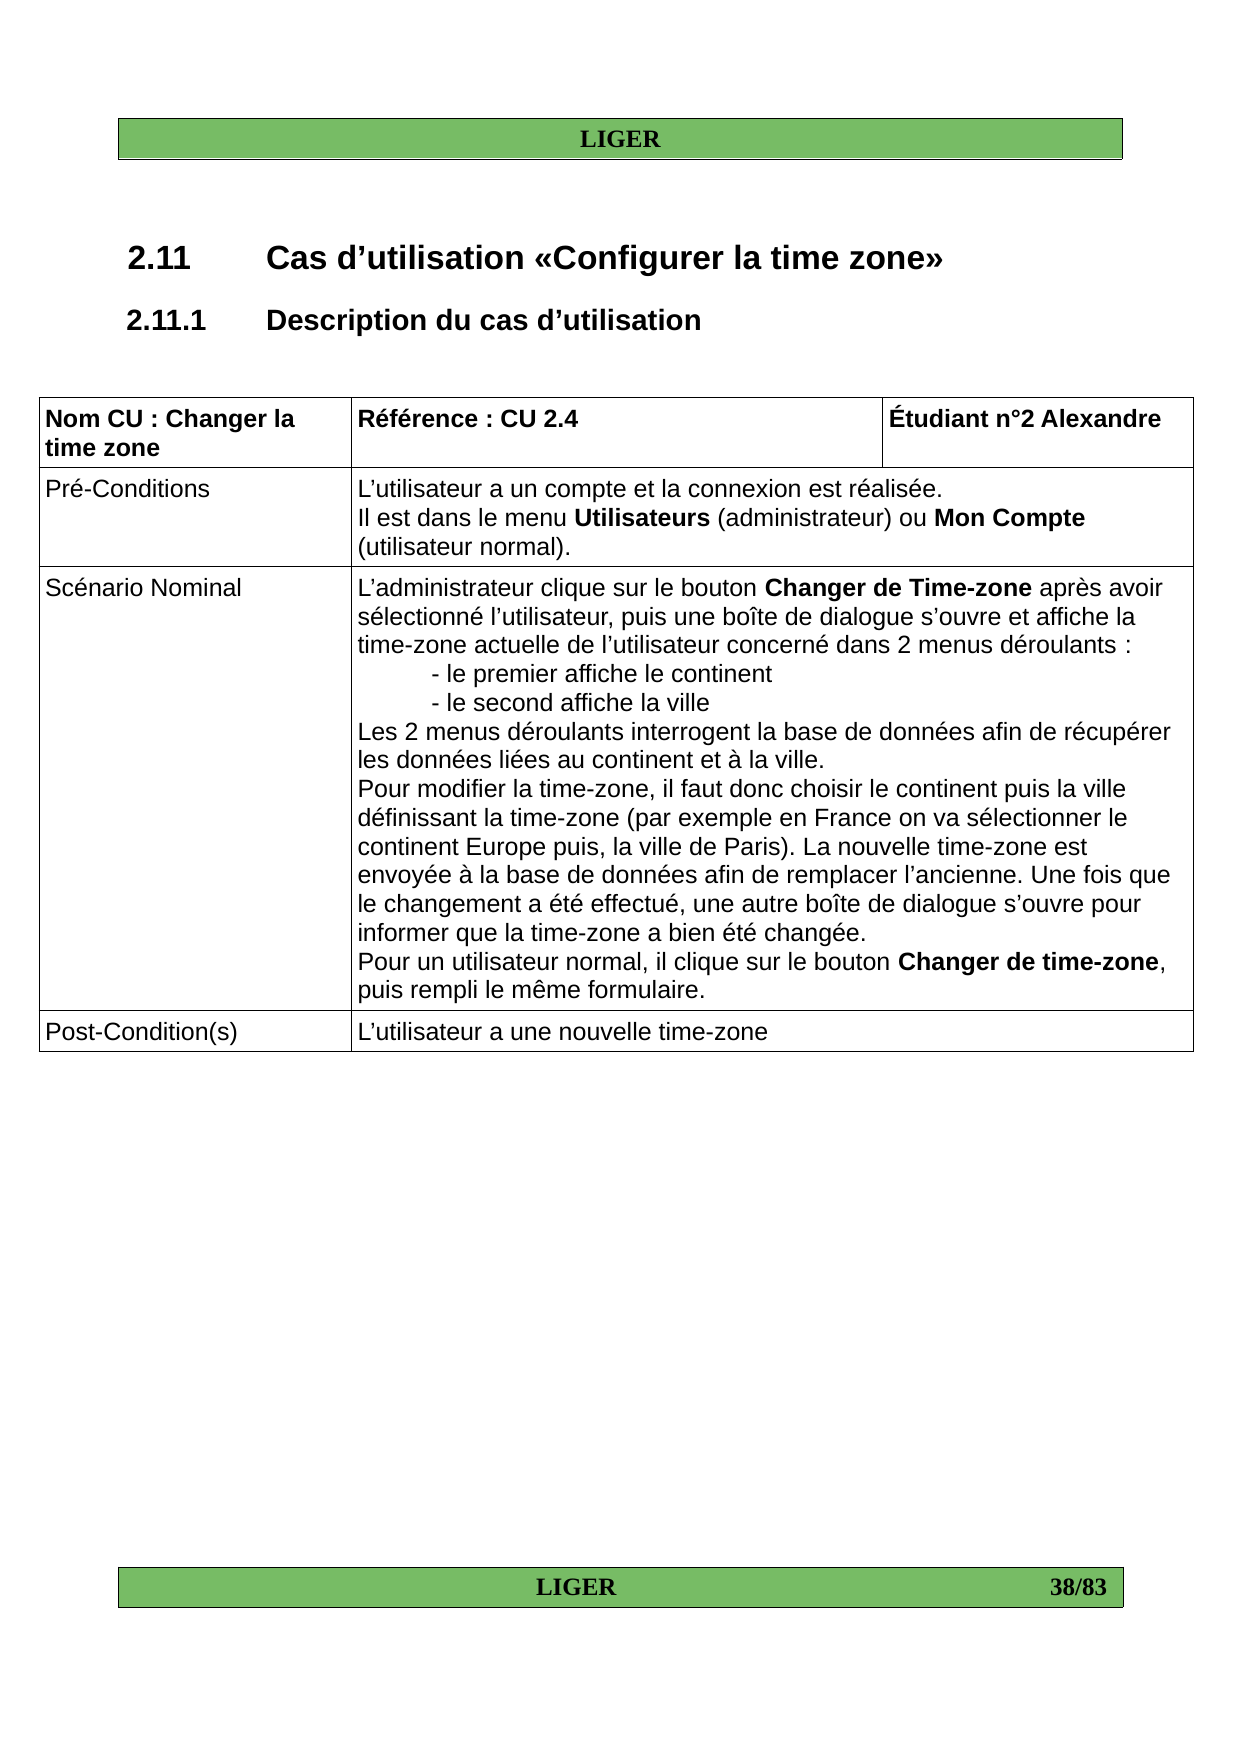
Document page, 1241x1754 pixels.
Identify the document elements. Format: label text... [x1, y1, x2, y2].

subtitle Description du cas d’utilisation [118, 303, 1122, 337]
table_header Étudiant n°2 Alexandre [883, 398, 1193, 467]
table_cell L’administrateur clique sur le bouton Changer de Time-zone après avoir sélectionné l’utilisateur, puis une boîte de dialogue s’ouvre et affiche la time-zone actuelle de l’utilisateur concerné dans 2 menus déroulants : - le premier affiche le continent - le second affiche la ville Les 2 menus déroulants interrogent la base de données afin de récupérer les données liées au continent et à la ville. Pour modifier la time-zone, il faut donc choisir le continent puis la ville définissant la time-zone (par exemple en France on va sélectionner le continent Europe puis, la ville de Paris). La nouvelle time-zone est envoyée à la base de données afin de remplacer l’ancienne. Une fois que le changement a été effectué, une autre boîte de dialogue s’ouvre pour informer que la time-zone a bien été changée. Pour un utilisateur normal, il clique sur le bouton Changer de time-zone, puis rempli le même formulaire. [352, 567, 1193, 1010]
table_cell L’utilisateur a une nouvelle time-zone [352, 1011, 1193, 1051]
table_header Nom CU : Changer la time zone [40, 398, 351, 467]
table_cell Post-Condition(s) [40, 1011, 351, 1051]
table_cell Scénario Nominal [40, 567, 351, 1010]
table_cell Pré-Conditions [40, 468, 351, 566]
table_header Référence : CU 2.4 [352, 398, 882, 467]
subtitle Cas d’utilisation «Configurer la time zone» [118, 238, 1122, 276]
table_cell L’utilisateur a un compte et la connexion est réalisée. Il est dans le menu Utilisateurs (administrateur) ou Mon Compte (utilisateur normal). [352, 468, 1193, 566]
